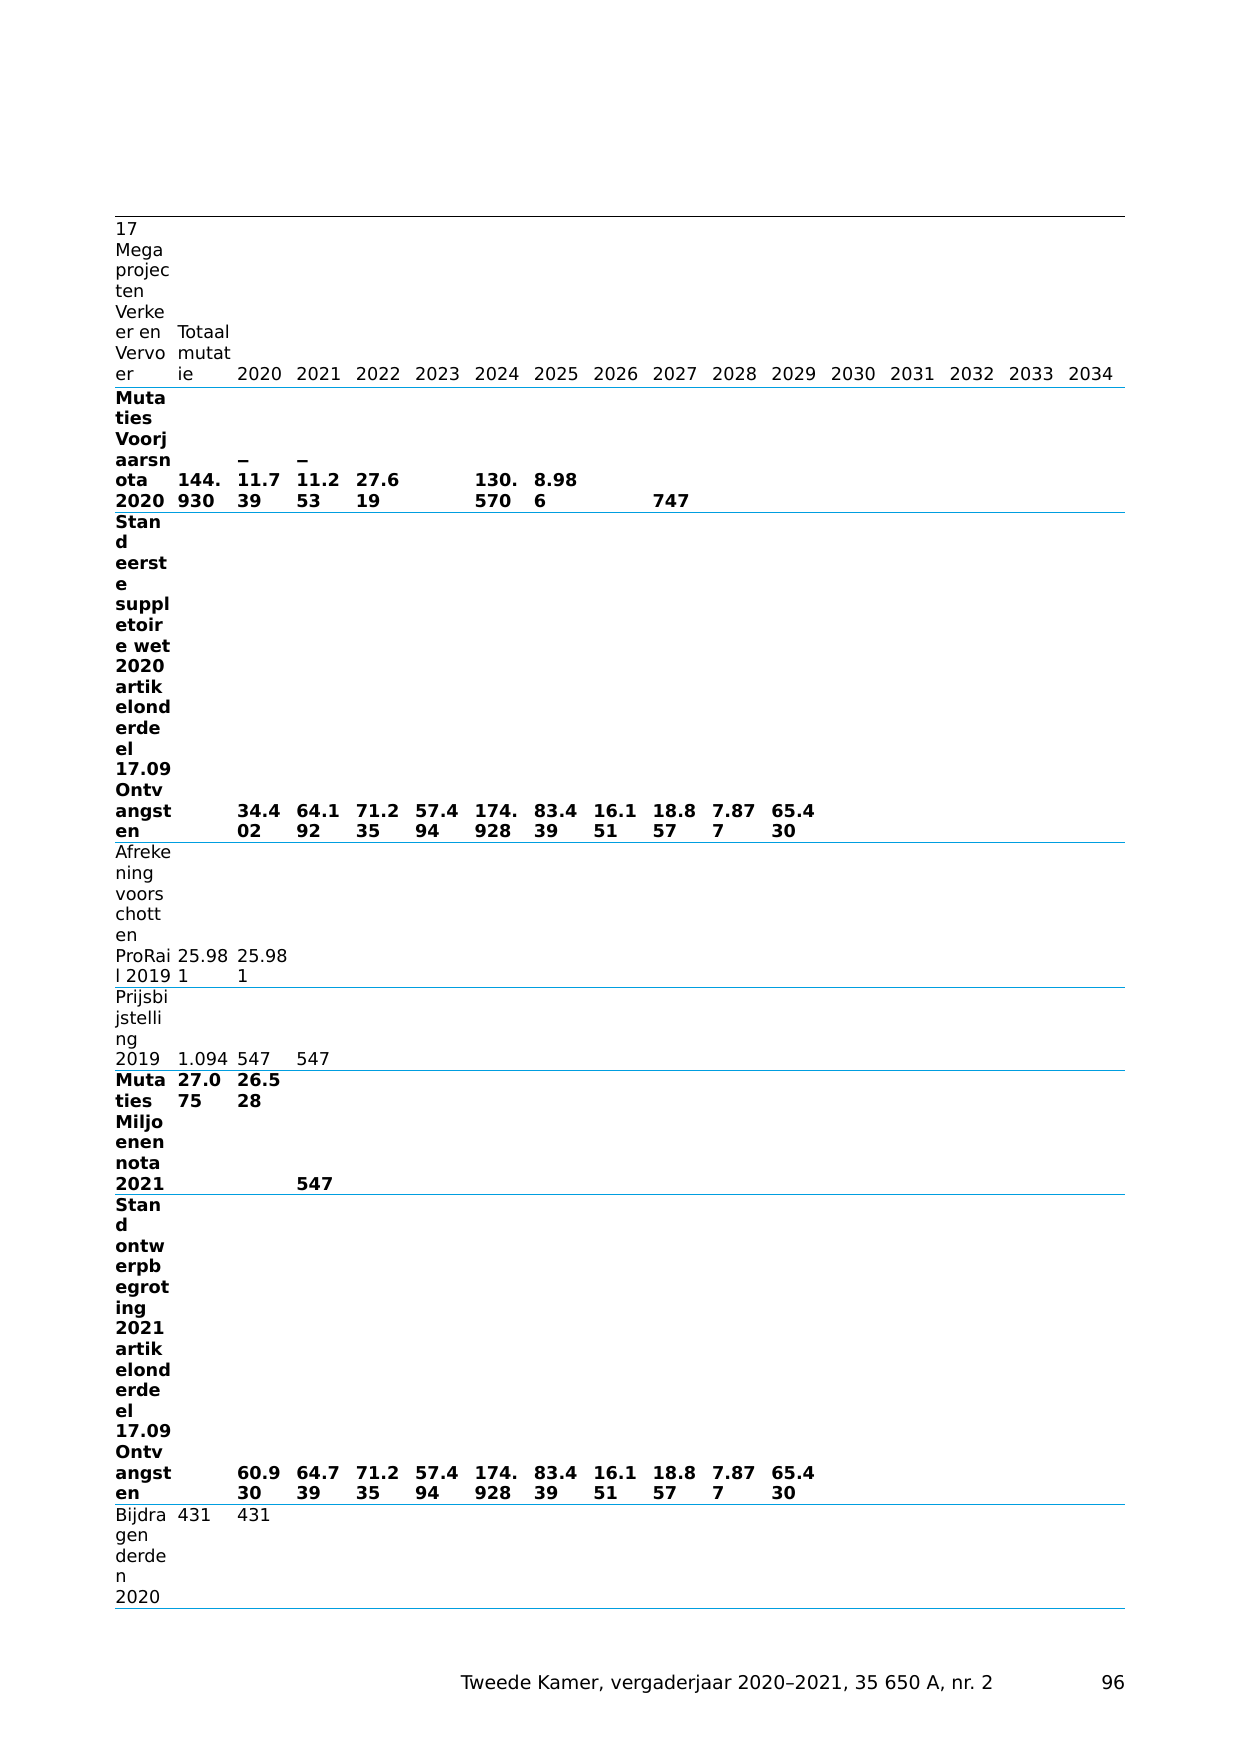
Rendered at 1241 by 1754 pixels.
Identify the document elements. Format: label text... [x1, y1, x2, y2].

table_cell [887, 513, 946, 842]
table_cell [293, 843, 353, 987]
table_cell [1065, 843, 1125, 987]
table_cell [946, 988, 1006, 1070]
table_cell [650, 988, 709, 1070]
table_cell [471, 1071, 531, 1194]
table_cell [1065, 1505, 1125, 1608]
table_cell Totaal mutatie [175, 217, 234, 387]
table_cell [531, 843, 590, 987]
table_cell [828, 513, 887, 842]
table_cell [946, 513, 1006, 842]
table_cell Mutaties Miljoenennota 2021 [115, 1071, 174, 1194]
table_cell Mutaties Voorjaarsnota 2020 [115, 388, 174, 511]
table_cell 2024 [471, 217, 531, 387]
table_cell Bijdragen derden 2020 [115, 1505, 174, 1608]
table_cell 144.930 [175, 388, 234, 511]
table_cell 2022 [353, 217, 412, 387]
table_cell Stand eerste suppletoire wet 2020 artikelonderdeel 17.09 Ontvangsten [115, 513, 174, 842]
table_cell [828, 1195, 887, 1504]
table_cell 25.981 [175, 843, 234, 987]
table_cell [650, 843, 709, 987]
table_cell 174.928 [471, 1195, 531, 1504]
table_cell [1006, 513, 1065, 842]
table_cell 7.877 [709, 513, 768, 842]
table_cell [709, 843, 768, 987]
table_cell 60.930 [234, 1195, 293, 1504]
table_cell 174.928 [471, 513, 531, 842]
table_cell [1006, 988, 1065, 1070]
table_cell [293, 1505, 353, 1608]
table_cell [1006, 1071, 1065, 1194]
table_cell [887, 1195, 946, 1504]
table_cell [887, 1071, 946, 1194]
table_cell 57.494 [412, 513, 471, 842]
table_cell [531, 1071, 590, 1194]
table_cell 83.439 [531, 513, 590, 842]
table_cell 431 [234, 1505, 293, 1608]
table_cell 26.528 [234, 1071, 293, 1194]
table_cell [650, 1071, 709, 1194]
table_cell ‒ 11.253 [293, 388, 353, 511]
table_cell [1065, 513, 1125, 842]
table_cell [709, 1071, 768, 1194]
table_cell [471, 843, 531, 987]
table_cell [531, 988, 590, 1070]
table_cell [1065, 1071, 1125, 1194]
table_cell 2020 [234, 217, 293, 387]
table_cell 2030 [828, 217, 887, 387]
table_cell 18.857 [650, 1195, 709, 1504]
table_cell [1065, 1195, 1125, 1504]
table_cell 2026 [590, 217, 649, 387]
table_cell [768, 388, 828, 511]
table_cell 27.619 [353, 388, 412, 511]
table_cell 2021 [293, 217, 353, 387]
table_cell 16.151 [590, 1195, 649, 1504]
table_cell 2029 [768, 217, 828, 387]
table_cell [828, 843, 887, 987]
table_cell [828, 988, 887, 1070]
table_cell 2027 [650, 217, 709, 387]
table_cell [887, 843, 946, 987]
table_cell [887, 988, 946, 1070]
table_cell [1006, 843, 1065, 987]
table_cell [531, 1505, 590, 1608]
table_cell [887, 1505, 946, 1608]
table_cell 65.430 [768, 513, 828, 842]
table_cell 130.570 [471, 388, 531, 511]
table_cell 17 Megaprojecten Verkeer en Vervoer [115, 217, 174, 387]
table_cell [768, 988, 828, 1070]
table_cell 8.986 [531, 388, 590, 511]
table_cell 2034 [1065, 217, 1125, 387]
table_cell [709, 1505, 768, 1608]
table_cell 2028 [709, 217, 768, 387]
table_cell [590, 988, 649, 1070]
table_cell [709, 988, 768, 1070]
table_cell [412, 988, 471, 1070]
table_cell 18.857 [650, 513, 709, 842]
table_cell 34.402 [234, 513, 293, 842]
table_cell [1006, 1505, 1065, 1608]
table_cell [1006, 388, 1065, 511]
table_cell [353, 1505, 412, 1608]
table_cell [828, 1505, 887, 1608]
table_cell 2023 [412, 217, 471, 387]
table_cell [828, 388, 887, 511]
table_cell 57.494 [412, 1195, 471, 1504]
table_cell [471, 1505, 531, 1608]
table_cell [709, 388, 768, 511]
table_cell Stand ontwerpbegroting 2021 artikelonderdeel 17.09 Ontvangsten [115, 1195, 174, 1504]
table_cell 71.235 [353, 1195, 412, 1504]
table_header Tabel 16 Artikel 17 Megaprojecten Verkeer en Vervoer (bedragen x €1.000) [115, 191, 1125, 216]
table_cell 64.739 [293, 1195, 353, 1504]
table_cell 25.981 [234, 843, 293, 987]
table_cell 64.192 [293, 513, 353, 842]
table_cell 431 [175, 1505, 234, 1608]
table_cell [590, 843, 649, 987]
table_cell 747 [650, 388, 709, 511]
table_cell ‒ 11.739 [234, 388, 293, 511]
table_cell 2033 [1006, 217, 1065, 387]
table_cell [1065, 388, 1125, 511]
table_cell [412, 388, 471, 511]
table_cell 547 [234, 988, 293, 1070]
table_cell [887, 388, 946, 511]
table_cell 65.430 [768, 1195, 828, 1504]
table_cell [412, 1505, 471, 1608]
table_cell [353, 843, 412, 987]
table_cell [412, 843, 471, 987]
table_cell [946, 1071, 1006, 1194]
table_cell [946, 388, 1006, 511]
table_cell [768, 1505, 828, 1608]
table_cell [590, 1505, 649, 1608]
table_cell [175, 1195, 234, 1504]
table_cell [590, 388, 649, 511]
table_cell [946, 1505, 1006, 1608]
table_cell 2025 [531, 217, 590, 387]
table_cell 2031 [887, 217, 946, 387]
table_cell [768, 1071, 828, 1194]
table_cell [471, 988, 531, 1070]
table_cell [412, 1071, 471, 1194]
table_cell [353, 988, 412, 1070]
table_cell [590, 1071, 649, 1194]
table_cell [828, 1071, 887, 1194]
table_cell [768, 843, 828, 987]
table_cell 1.094 [175, 988, 234, 1070]
table_cell 27.075 [175, 1071, 234, 1194]
table_cell [946, 1195, 1006, 1504]
table_cell 83.439 [531, 1195, 590, 1504]
table_cell [1006, 1195, 1065, 1504]
table_cell Afrekening voorschotten ProRail 2019 [115, 843, 174, 987]
table_cell [175, 513, 234, 842]
table_cell 7.877 [709, 1195, 768, 1504]
table_cell [1065, 988, 1125, 1070]
table_cell [353, 1071, 412, 1194]
table_cell 547 [293, 1071, 353, 1194]
table_cell Prijsbijstelling 2019 [115, 988, 174, 1070]
table_cell [946, 843, 1006, 987]
table_cell 16.151 [590, 513, 649, 842]
table_cell 547 [293, 988, 353, 1070]
table_cell [650, 1505, 709, 1608]
table_cell 71.235 [353, 513, 412, 842]
table_cell 2032 [946, 217, 1006, 387]
